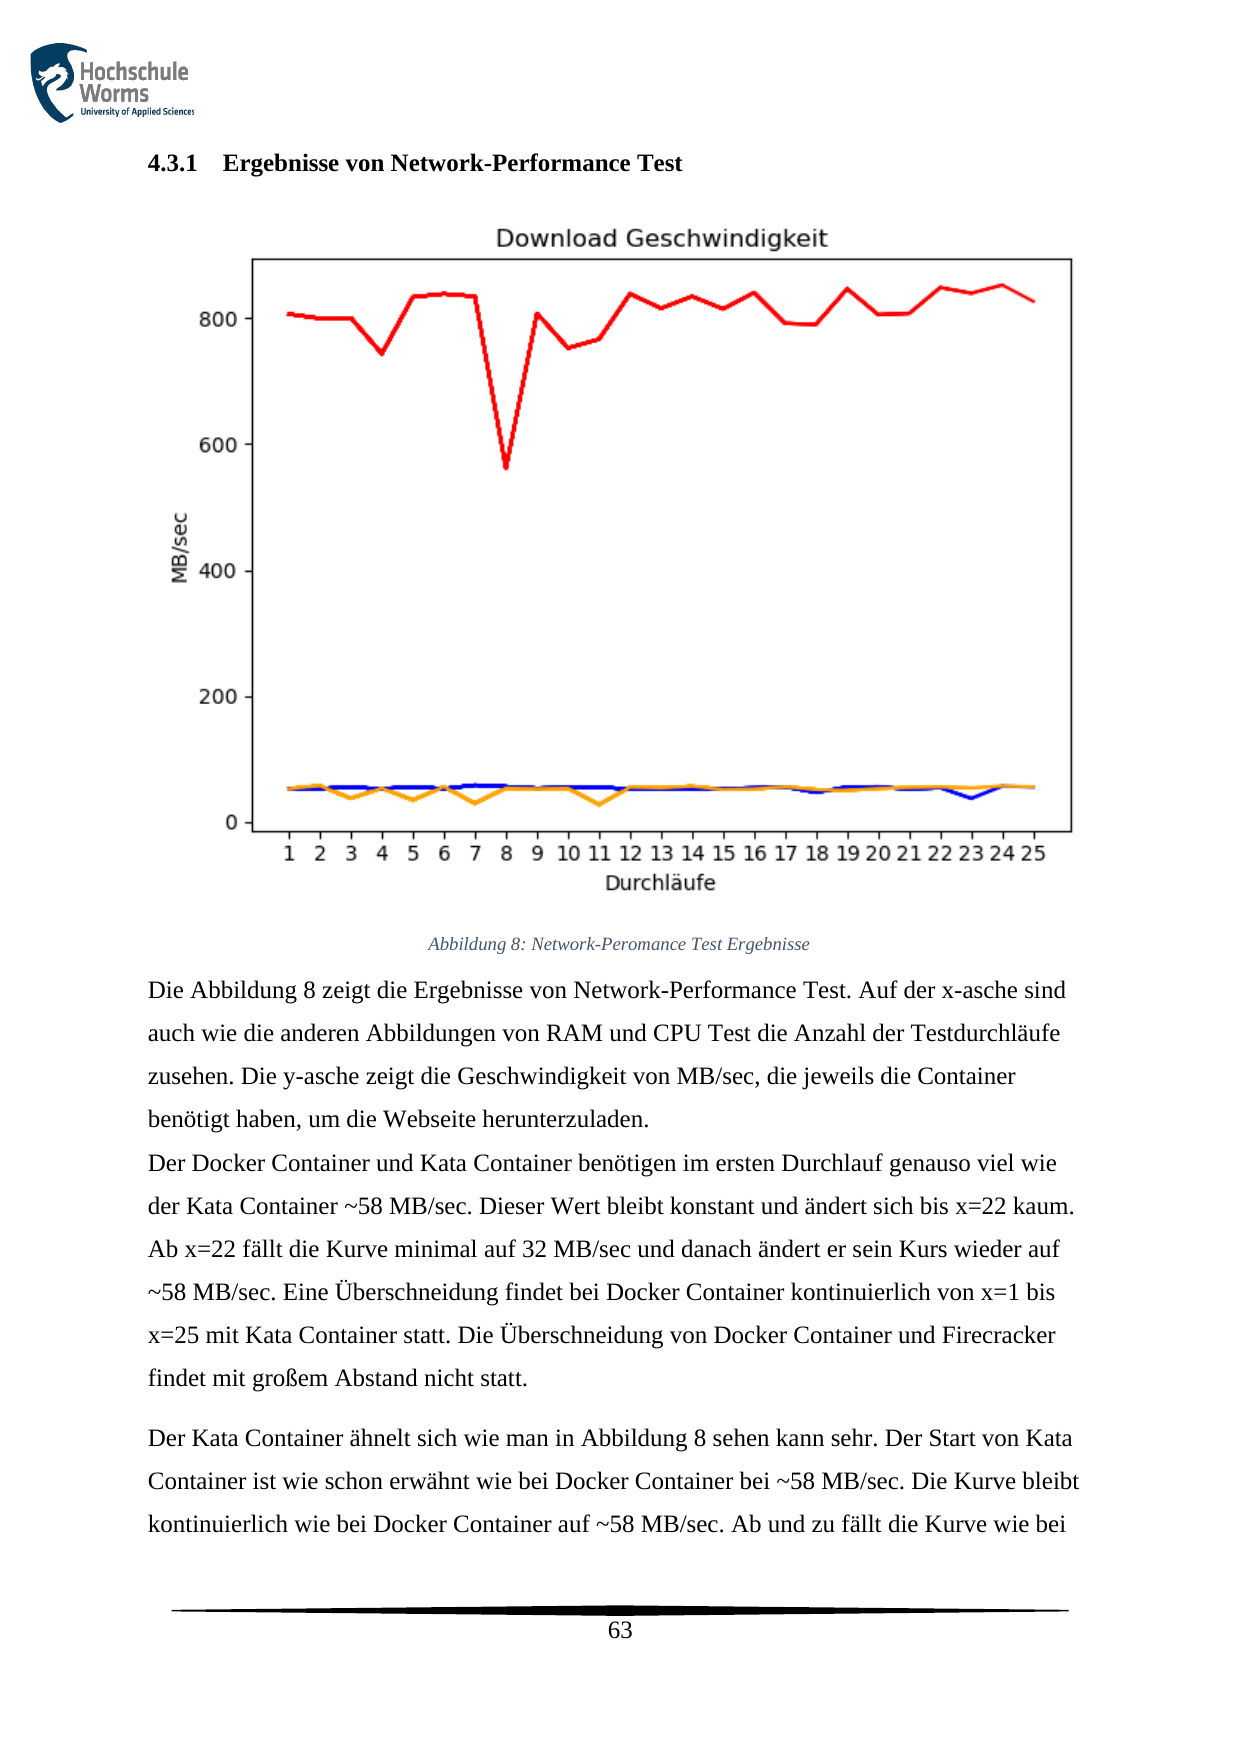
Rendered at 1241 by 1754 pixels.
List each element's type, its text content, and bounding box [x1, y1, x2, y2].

text Die Abbildung 8 zeigt die Ergebnisse von Network-Performance Test. Auf der x-asche sind auch wie die anderen Abbildungen von RAM und CPU Test die Anzahl der Testdurchläufe zusehen. Die y-asche zeigt die Geschwindigkeit von MB/sec, die jeweils die Container benötigt haben, um die Webseite herunterzuladen. [148, 975, 1092, 1133]
text Der Docker Container und Kata Container benötigen im ersten Durchlauf genauso viel wie der Kata Container ~58 MB/sec. Dieser Wert bleibt konstant und ändert sich bis x=22 kaum. Ab x=22 fällt die Kurve minimal auf 32 MB/sec und danach ändert er sein Kurs wieder auf ~58 MB/sec. Eine Überschneidung findet bei Docker Container kontinuierlich von x=1 bis x=25 mit Kata Container statt. Die Überschneidung von Docker Container und Firecracker findet mit großem Abstand nicht statt. [148, 1148, 1092, 1392]
text Der Kata Container ähnelt sich wie man in Abbildung 8 sehen kann sehr. Der Start von Kata Container ist wie schon erwähnt wie bei Docker Container bei ~58 MB/sec. Die Kurve bleibt kontinuierlich wie bei Docker Container auf ~58 MB/sec. Ab und zu fällt die Kurve wie bei [148, 1423, 1092, 1538]
text Abbildung 8: Network-Peromance Test Ergebnisse [148, 933, 1092, 954]
subtitle Ergebnisse von Network-Performance Test [148, 148, 1092, 176]
